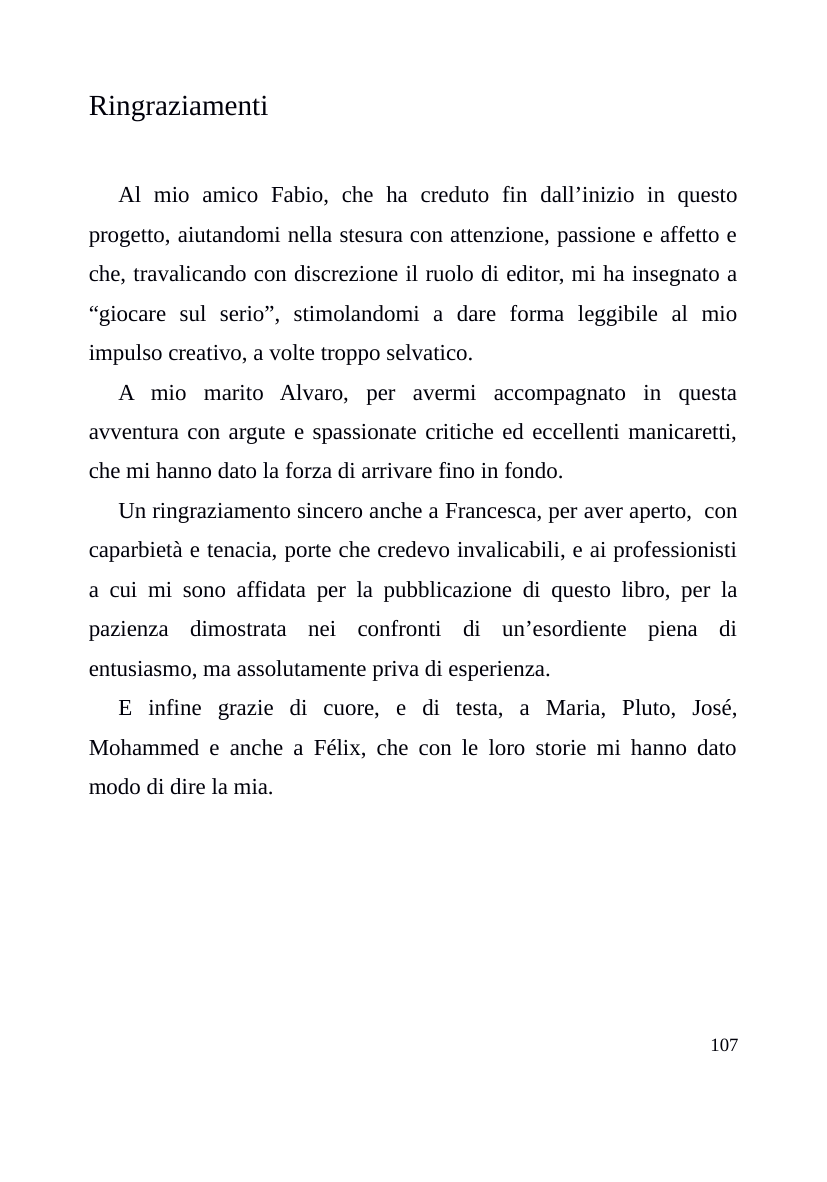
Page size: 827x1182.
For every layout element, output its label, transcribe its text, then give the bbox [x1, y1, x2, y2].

text Al mio amico Fabio, che ha creduto fin dall’inizio in questo progetto, aiutandomi nella stesura con attenzione, passione e affetto e che, travalicando con discrezione il ruolo di editor, mi ha insegnato a “giocare sul serio”, stimolandomi a dare forma leggibile al mio impulso creativo, a volte troppo selvatico. [88, 181, 738, 365]
text Un ringraziamento sincero anche a Francesca, per aver aperto, con caparbietà e tenacia, porte che credevo invalicabili, e ai professionisti a cui mi sono affidata per la pubblicazione di questo libro, per la pazienza dimostrata nei confronti di un’esordiente piena di entusiasmo, ma assolutamente priva di esperienza. [88, 497, 738, 681]
text A mio marito Alvaro, per avermi accompagnato in questa avventura con argute e spassionate critiche ed eccellenti manicaretti, che mi hanno dato la forza di arrivare fino in fondo. [88, 378, 738, 484]
text E infine grazie di cuore, e di testa, a Maria, Pluto, José, Mohammed e anche a Félix, che con le loro storie mi hanno dato modo di dire la mia. [88, 694, 738, 800]
text Ringraziamenti [88, 88, 738, 122]
